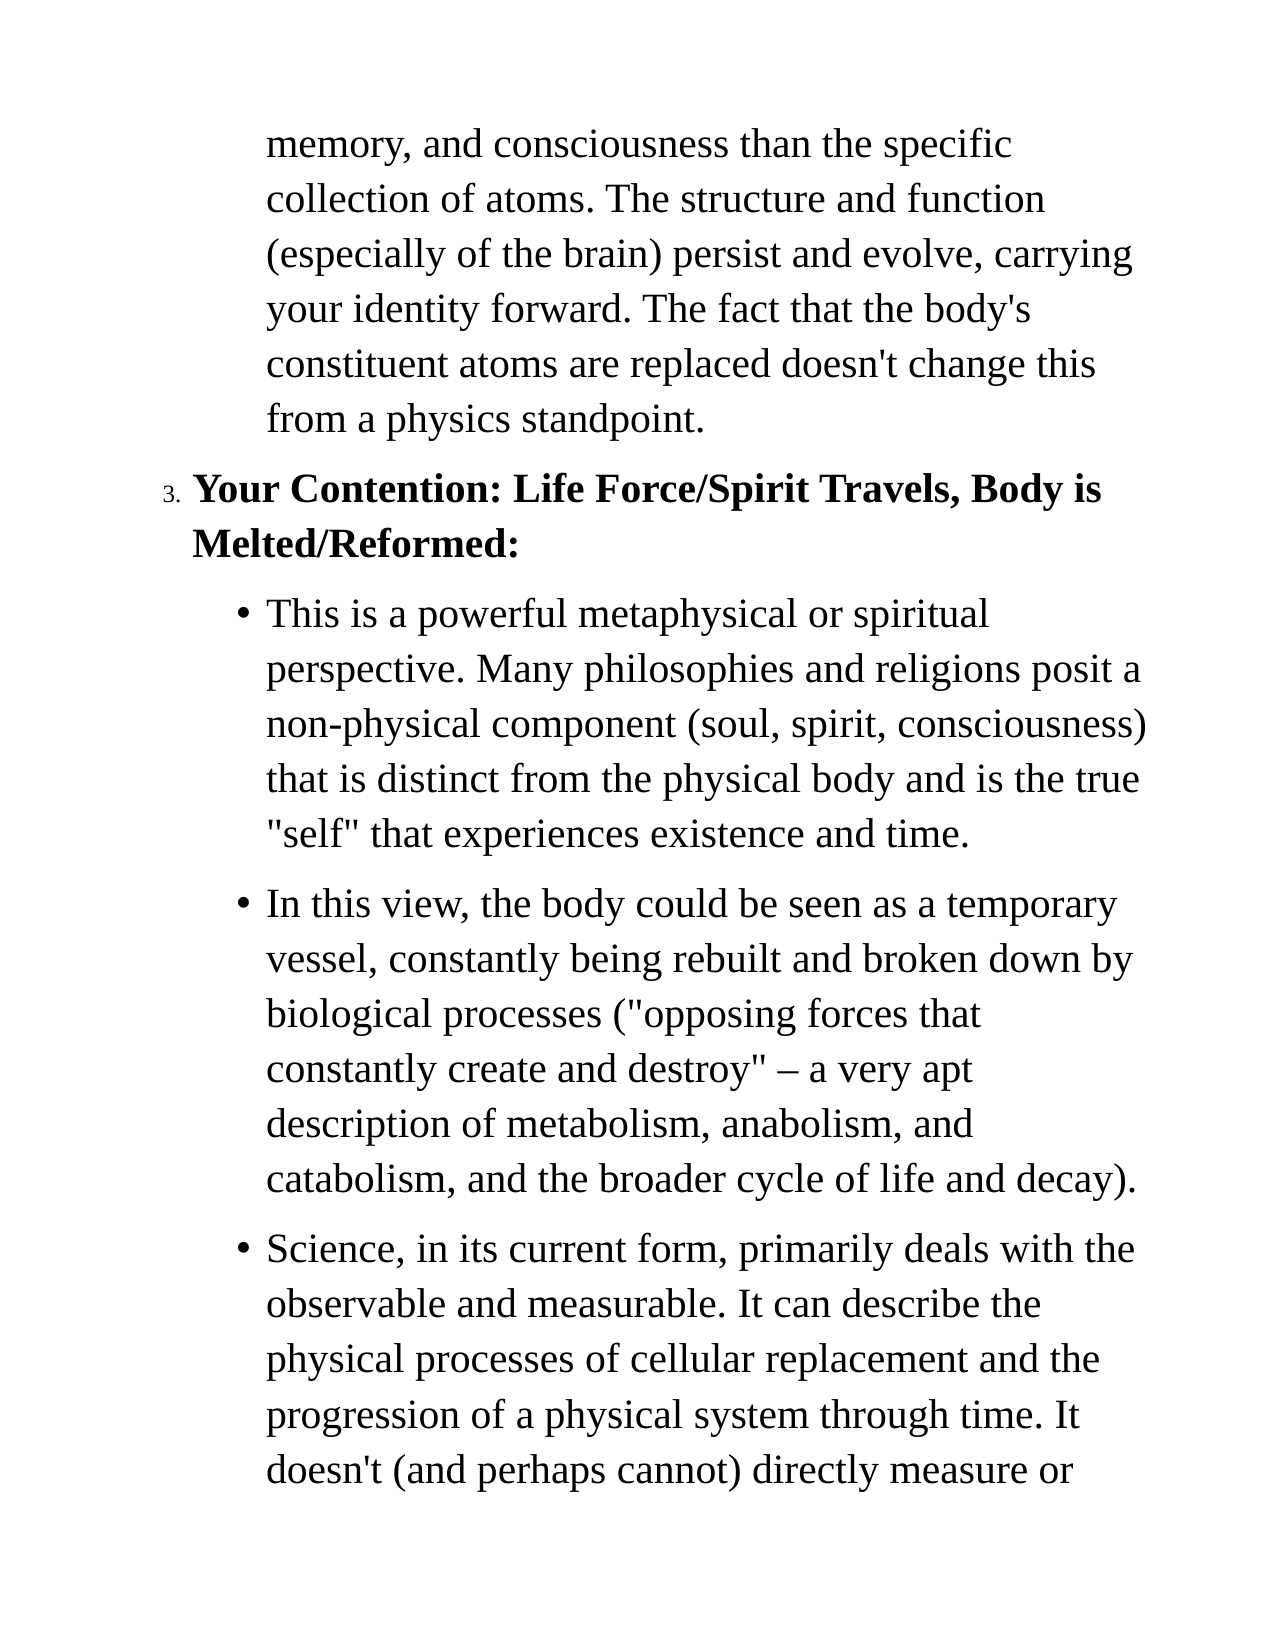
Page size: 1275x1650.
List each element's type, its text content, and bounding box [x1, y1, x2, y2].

list Your Contention: Life Force/Spirit Travels, Body is Melted/Reformed: [162, 463, 1157, 566]
list Science, in its current form, primarily deals with the observable and measurable. It can describe the physical processes of cellular replacement and the progression of a physical system through time. It doesn't (and perhaps cannot) directly measure or [236, 1224, 1157, 1492]
list memory, and consciousness than the specific collection of atoms. The structure and function (especially of the brain) persist and evolve, carrying your identity forward. The fact that the body's constituent atoms are replaced doesn't change this from a physics standpoint. [236, 118, 1157, 442]
list This is a powerful metaphysical or spiritual perspective. Many philosophies and religions posit a non-physical component (soul, spirit, consciousness) that is distinct from the physical body and is the true "self" that experiences existence and time. [236, 588, 1157, 857]
list In this view, the body could be seen as a temporary vessel, constantly being rebuilt and broken down by biological processes ("opposing forces that constantly create and destroy" – a very apt description of metabolism, anabolism, and catabolism, and the broader cycle of life and decay). [236, 878, 1157, 1202]
